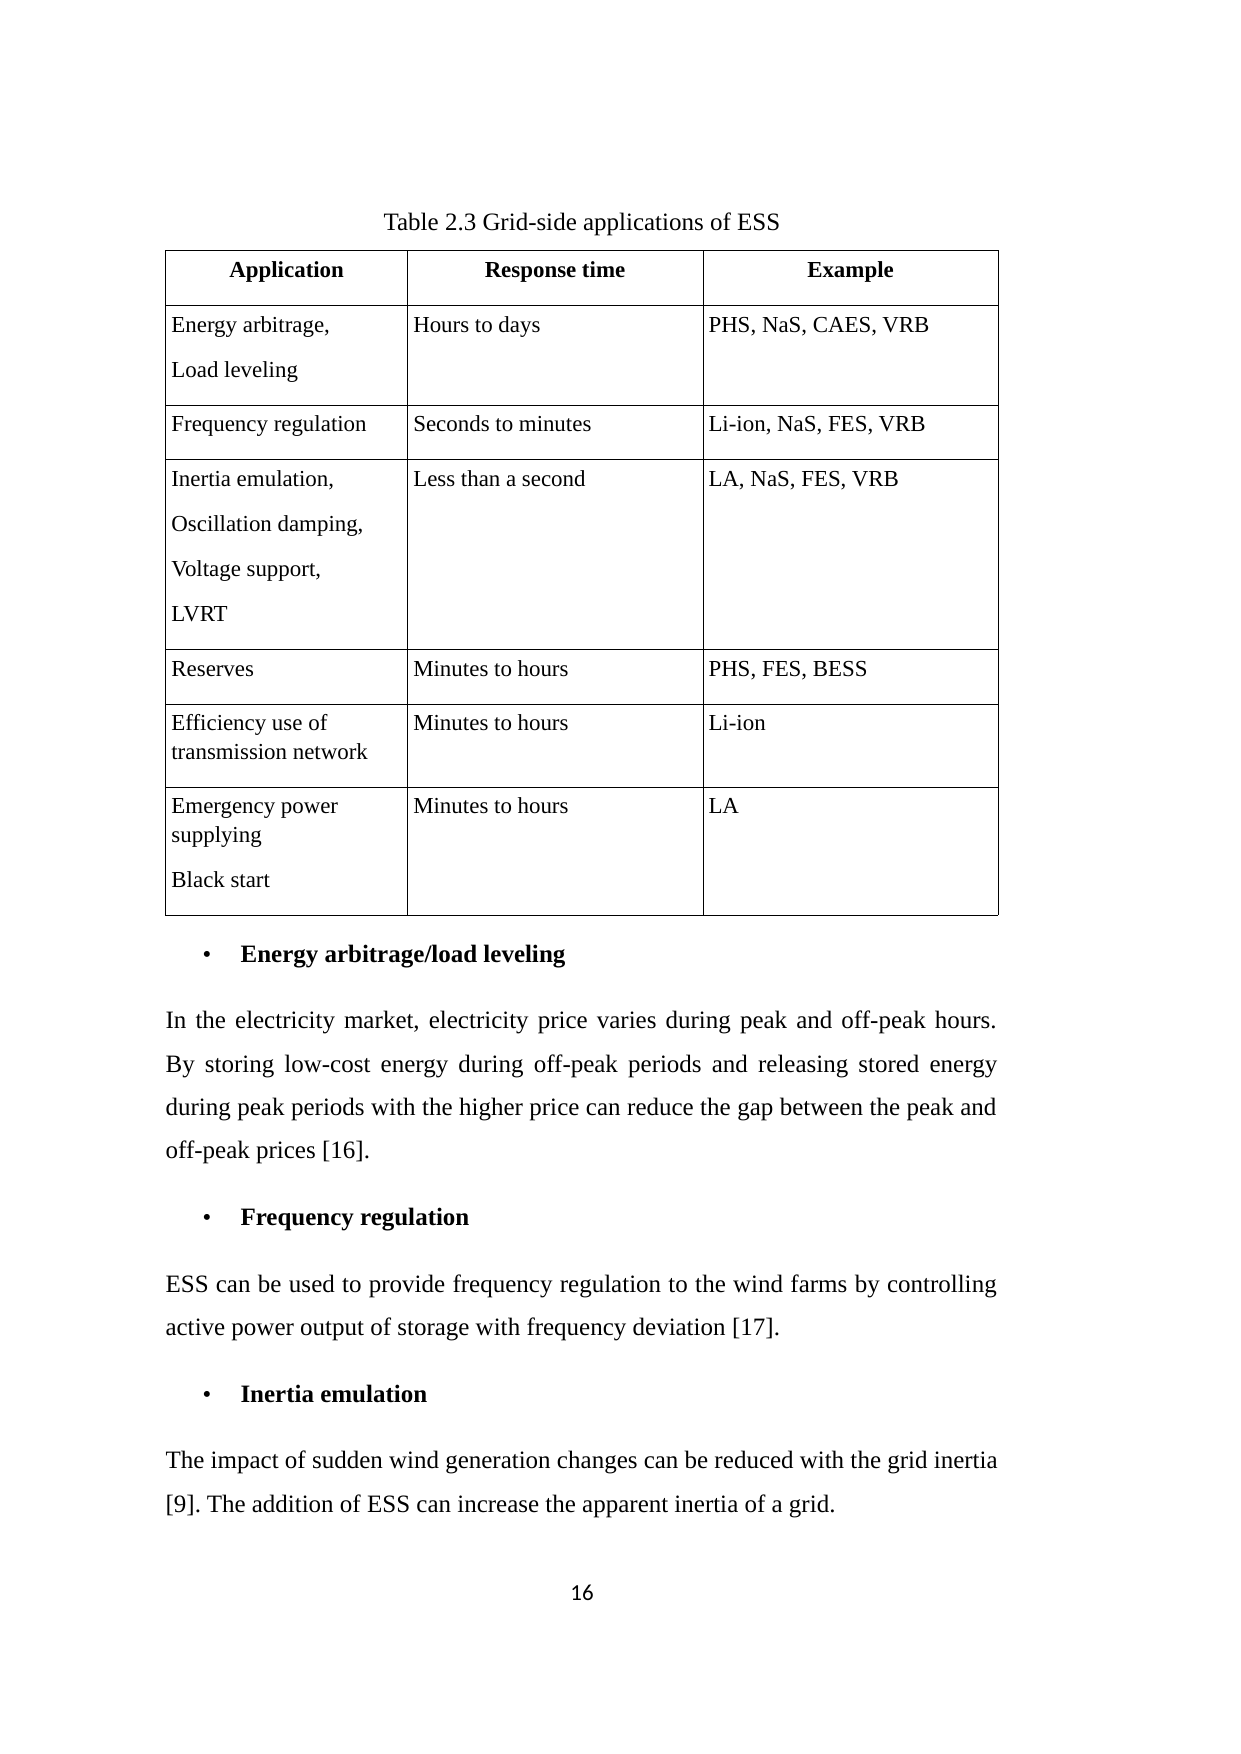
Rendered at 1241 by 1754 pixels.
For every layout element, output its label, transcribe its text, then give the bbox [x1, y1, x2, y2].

table_cell Seconds to minutes [408, 406, 703, 459]
table_header Application [166, 251, 407, 305]
text ESS can be used to provide frequency regulation to the wind farms by controlling active power output of storage with frequency deviation [17]⁠. [165, 1269, 998, 1341]
table_cell Inertia emulation, Oscillation damping, Voltage support, LVRT [166, 460, 407, 649]
list Inertia emulation [203, 1379, 998, 1407]
table_cell Minutes to hours [408, 788, 703, 915]
table_cell Minutes to hours [408, 705, 703, 787]
table_cell LA, NaS, FES, VRB [704, 460, 998, 649]
table_cell Li-ion, NaS, FES, VRB [704, 406, 998, 459]
table_cell Frequency regulation [166, 406, 407, 459]
table_cell Reserves [166, 650, 407, 704]
list Frequency regulation [203, 1202, 998, 1231]
table_cell Efficiency use of transmission network [166, 705, 407, 787]
table_cell Minutes to hours [408, 650, 703, 704]
text The impact of sudden wind generation changes can be reduced with the grid inertia [9]⁠. The addition of ESS can increase the apparent inertia of a grid. [165, 1446, 998, 1517]
text Table 2.3 Grid-side applications of ESS [165, 207, 998, 236]
table_header Example [704, 251, 998, 305]
table_cell Emergency power supplying Black start [166, 788, 407, 915]
table_cell PHS, FES, BESS [704, 650, 998, 704]
table_cell PHS, NaS, CAES, VRB [704, 306, 998, 404]
table_cell Energy arbitrage, Load leveling [166, 306, 407, 404]
table_header Response time [408, 251, 703, 305]
text In the electricity market, electricity price varies during peak and off-peak hours. By storing low-cost energy during off-peak periods and releasing stored energy during peak periods with the higher price can reduce the gap between the peak and off-peak prices [16]⁠. [165, 1006, 998, 1164]
table_cell Li-ion [704, 705, 998, 787]
table_cell Less than a second [408, 460, 703, 649]
table_cell Hours to days [408, 306, 703, 404]
table_cell LA [704, 788, 998, 915]
list Energy arbitrage/load leveling [203, 939, 998, 967]
